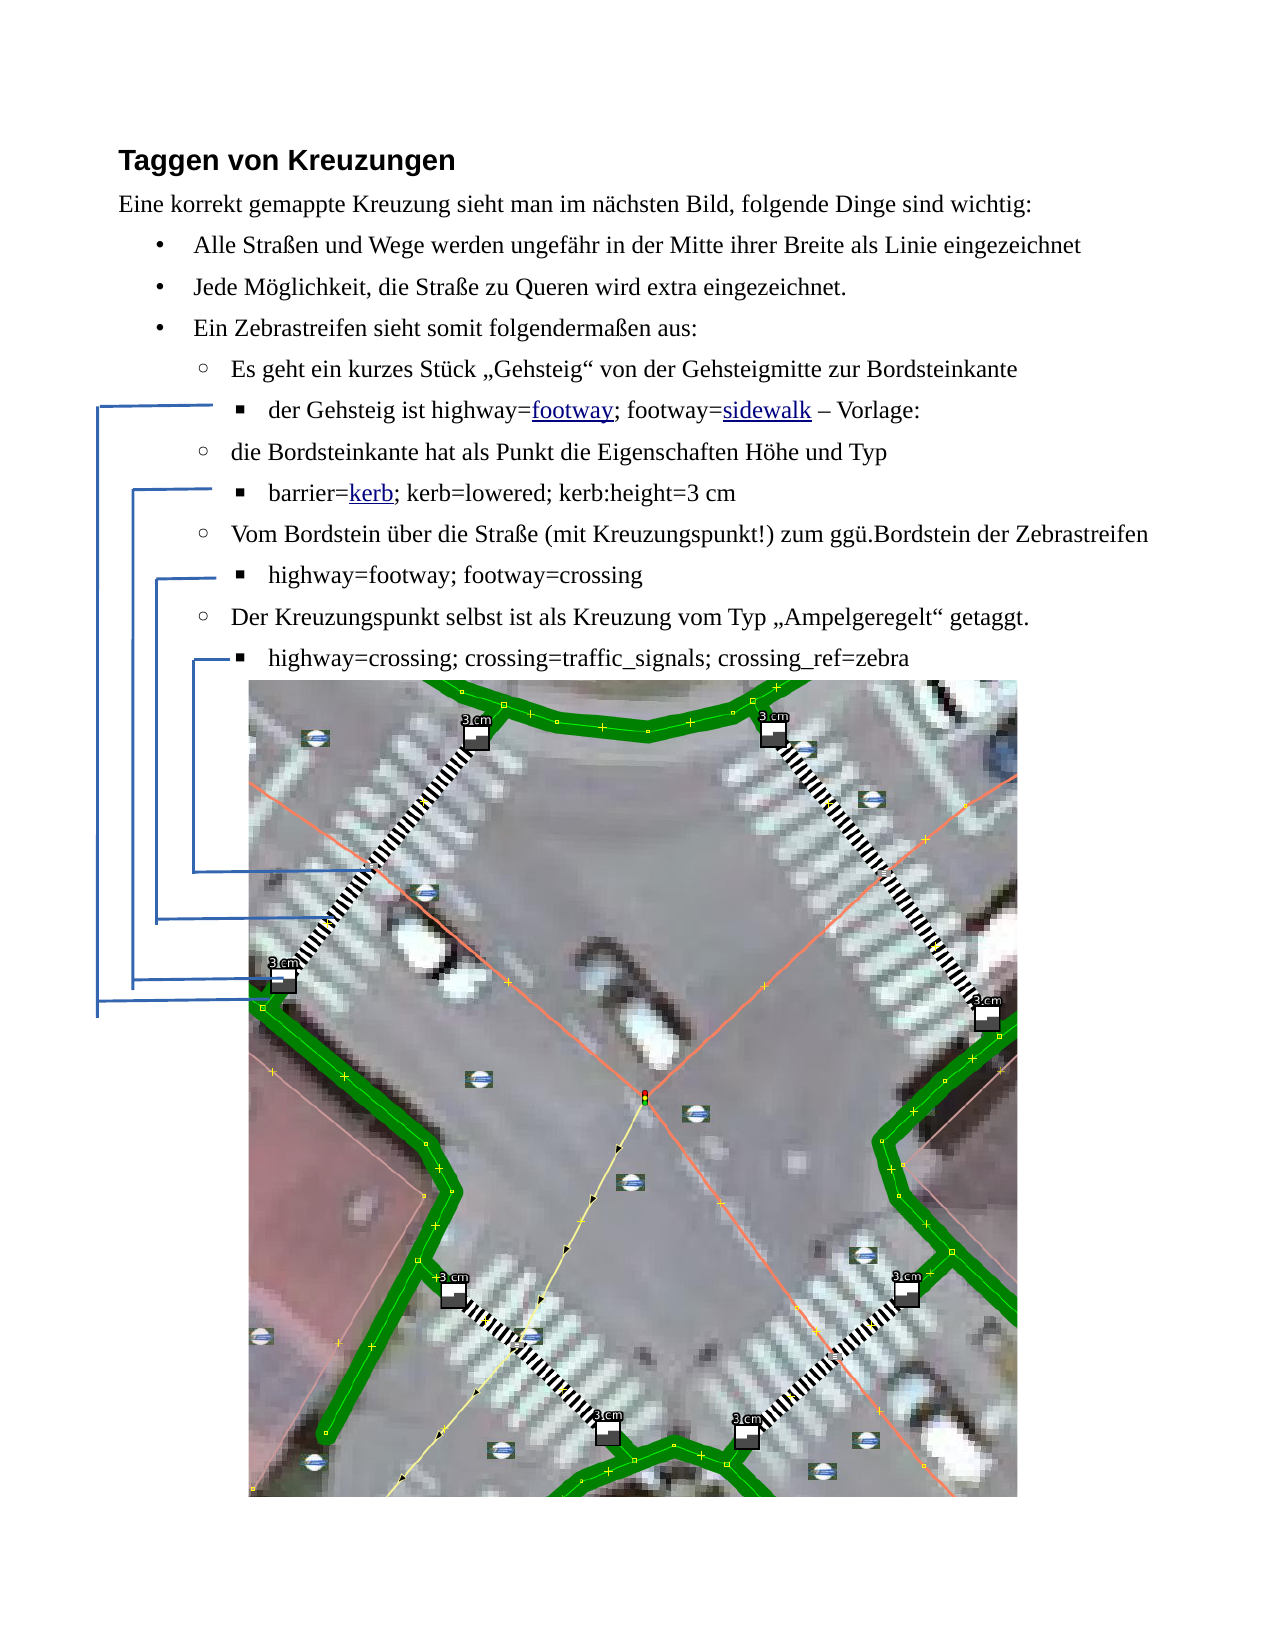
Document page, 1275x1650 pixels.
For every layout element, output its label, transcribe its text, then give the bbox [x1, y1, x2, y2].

list Ein Zebrastreifen sieht somit folgendermaßen aus: [156, 313, 1157, 342]
list Es geht ein kurzes Stück „Gehsteig“ von der Gehsteigmitte zur Bordsteinkante [193, 354, 1157, 383]
list die Bordsteinkante hat als Punkt die Eigenschaften Höhe und Typ [193, 437, 1157, 465]
list highway=crossing; crossing=traffic_signals; crossing_ref=zebra [231, 643, 1157, 672]
list Jede Möglichkeit, die Straße zu Queren wird extra eingezeichnet. [156, 272, 1157, 300]
list Alle Straßen und Wege werden ungefähr in der Mitte ihrer Breite als Linie eingezeichnet [156, 230, 1157, 259]
list der Gehsteig ist highway=footway; footway=sidewalk – Vorlage: [231, 395, 1157, 424]
list barrier=kerb; kerb=lowered; kerb:height=3 cm [231, 478, 1157, 507]
text Eine korrekt gemappte Kreuzung sieht man im nächsten Bild, folgende Dinge sind wichtig: [118, 189, 1157, 218]
list Der Kreuzungspunkt selbst ist als Kreuzung vom Typ „Ampelgeregelt“ getaggt. [193, 602, 1157, 630]
list highway=footway; footway=crossing [231, 560, 1157, 589]
picture [248, 680, 1018, 1497]
subtitle Taggen von Kreuzungen [118, 143, 1157, 177]
list Vom Bordstein über die Straße (mit Kreuzungspunkt!) zum ggü.Bordstein der Zebrastreifen [193, 519, 1157, 548]
